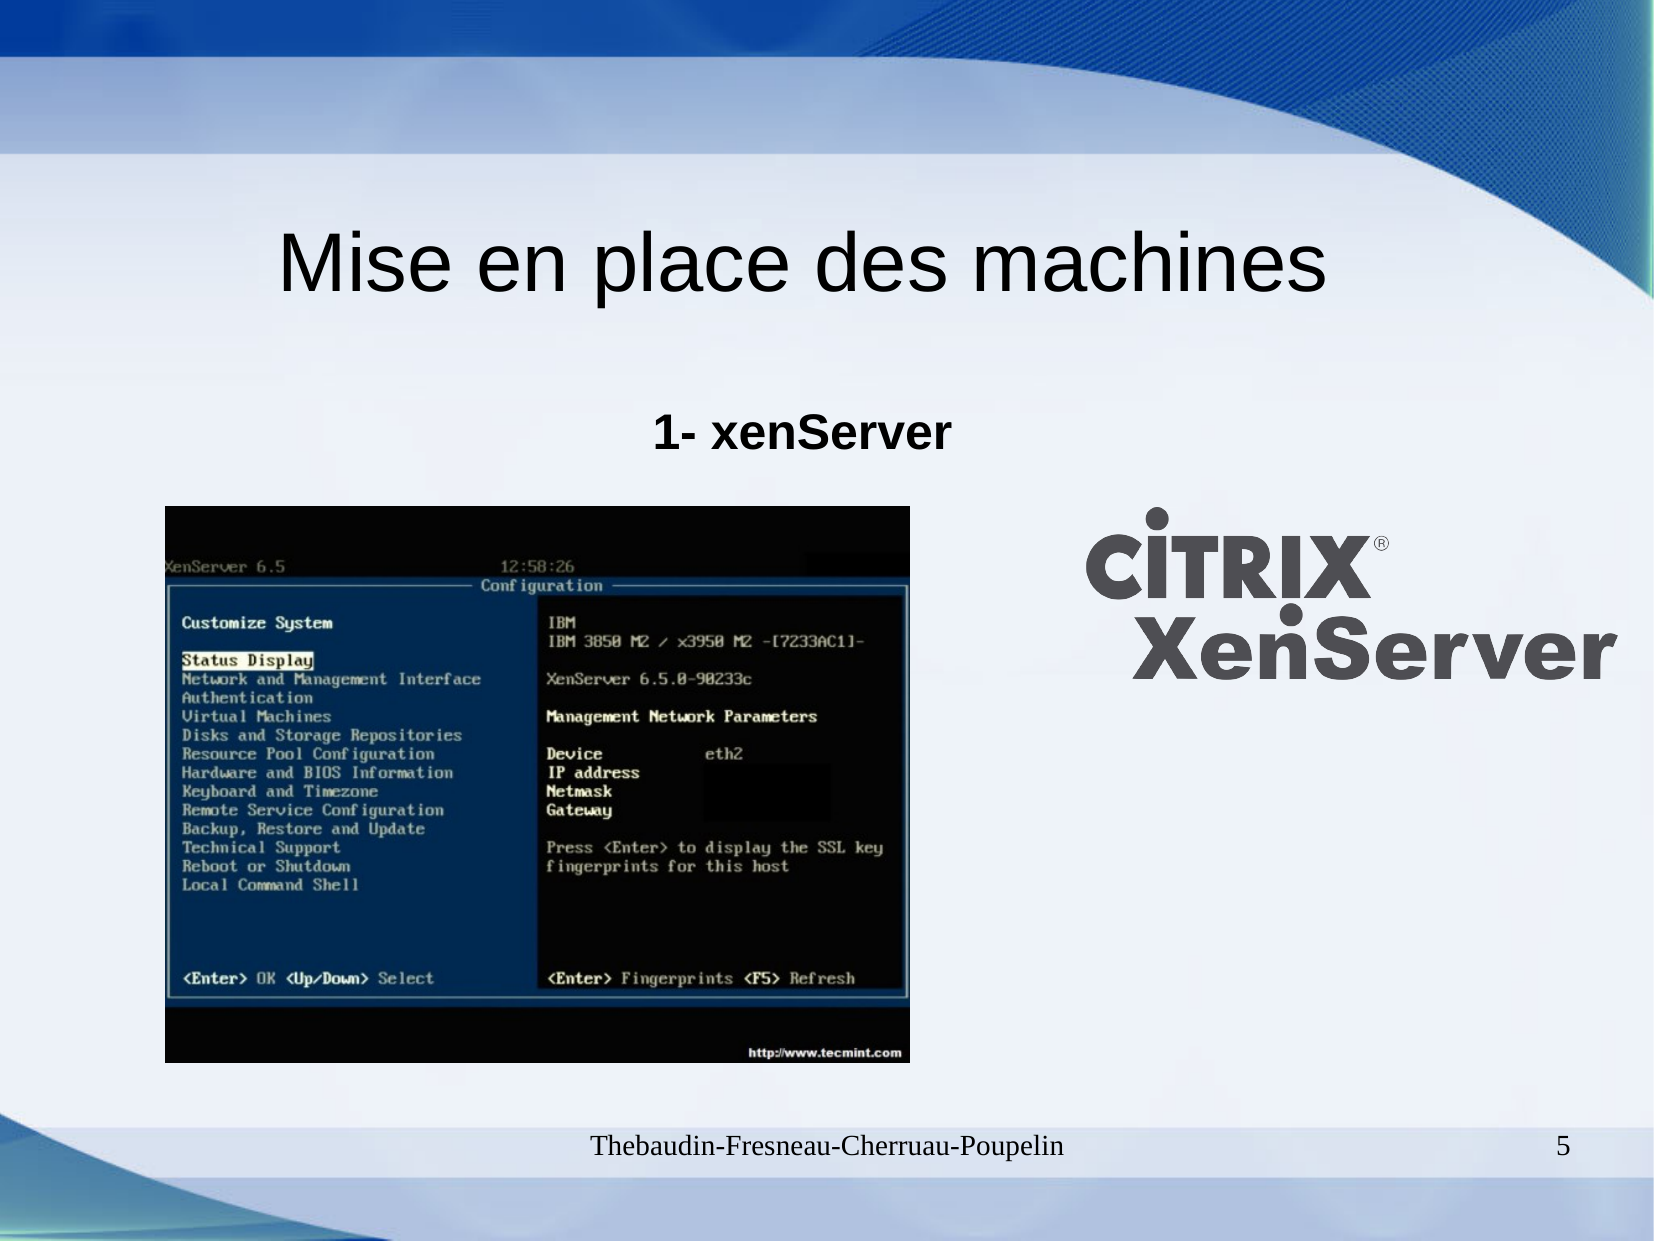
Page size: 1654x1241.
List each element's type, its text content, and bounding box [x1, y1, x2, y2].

text_box 1- xenServer [637, 397, 1028, 566]
picture [0, 0, 1654, 1241]
title Mise en place des machines [59, 159, 1548, 367]
